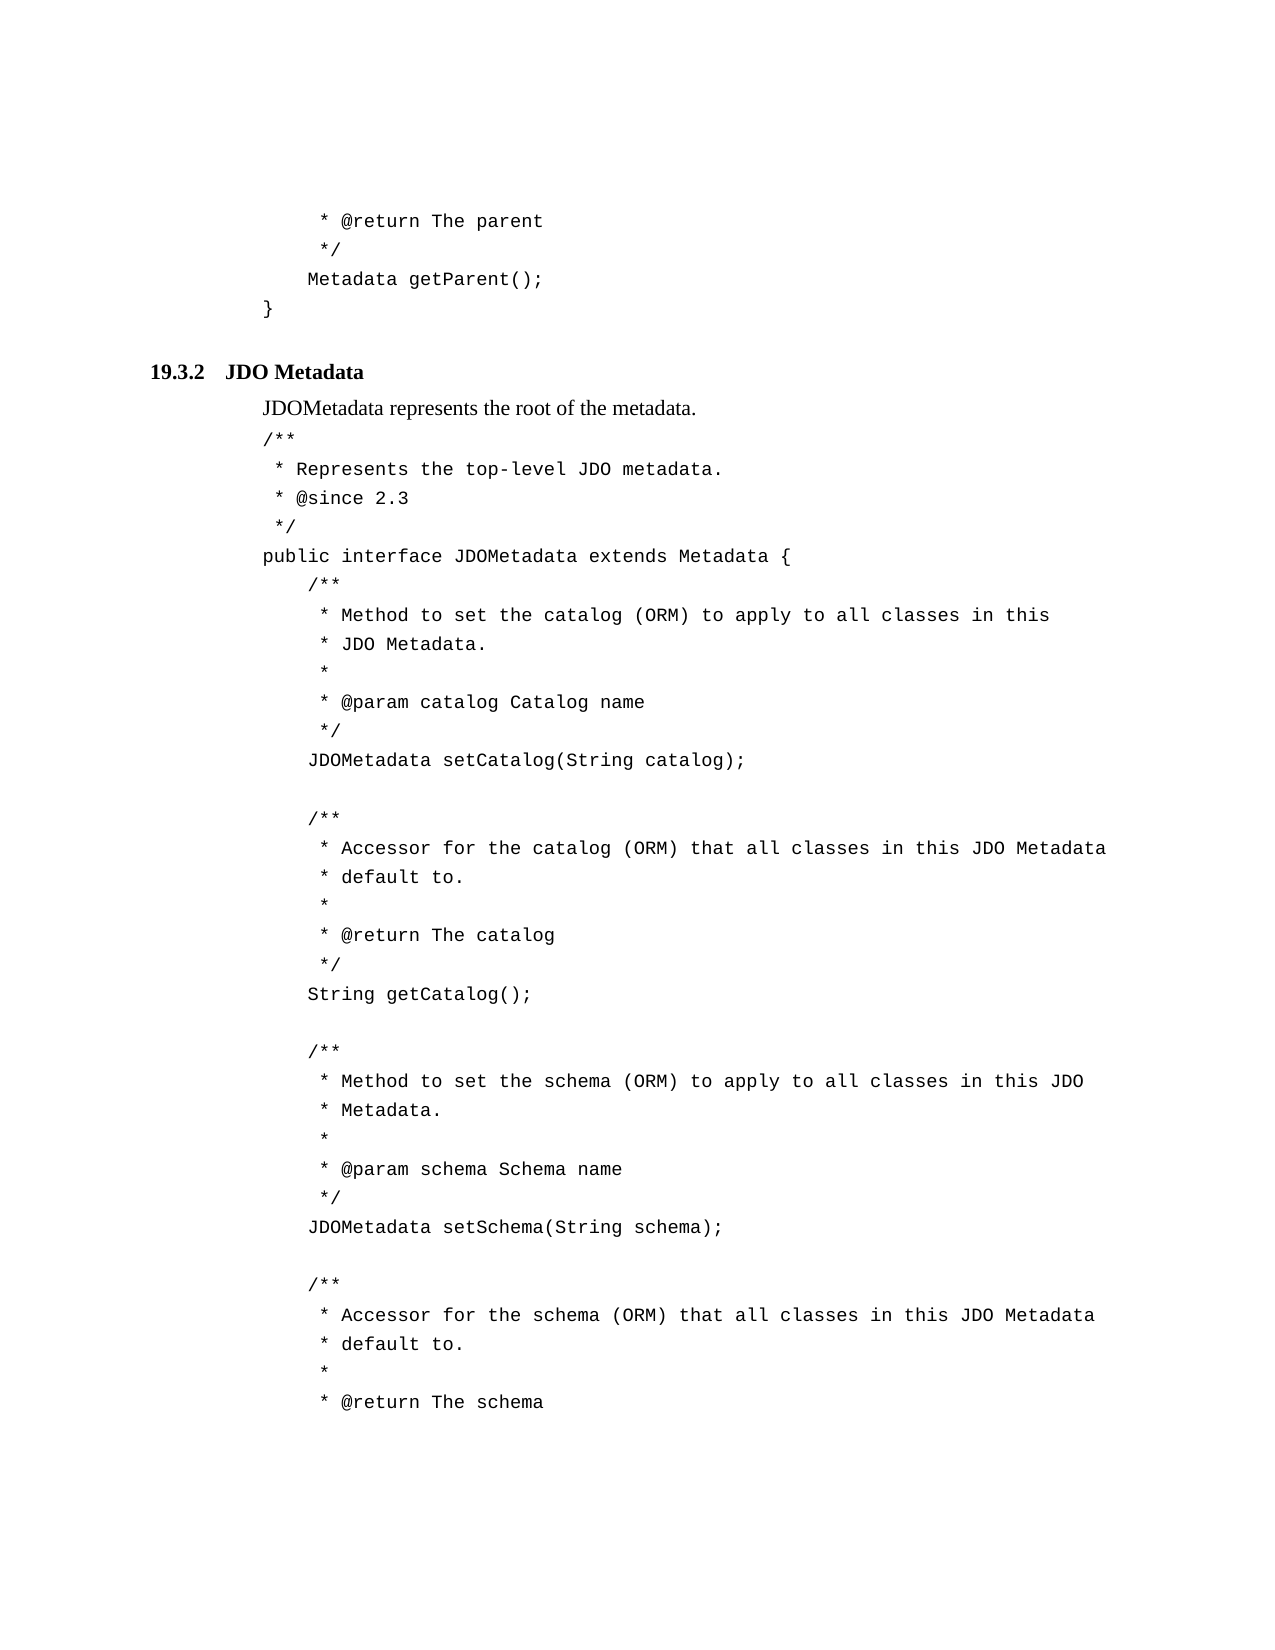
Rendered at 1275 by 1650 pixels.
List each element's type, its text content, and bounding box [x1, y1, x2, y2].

text * JDO Metadata. [262, 633, 1125, 656]
text /** [262, 808, 1125, 831]
text * default to. [262, 866, 1125, 889]
text /** [262, 1274, 1125, 1297]
text * Represents the top-level JDO metadata. [262, 458, 1125, 481]
text * Method to set the catalog (ORM) to apply to all classes in this [262, 604, 1125, 627]
text public interface JDOMetadata extends Metadata { [262, 545, 1125, 568]
text /** [262, 574, 1125, 597]
text } [262, 297, 1125, 320]
text */ [262, 720, 1125, 743]
text * Accessor for the catalog (ORM) that all classes in this JDO Metadata [262, 837, 1125, 860]
text * @param schema Schema name [262, 1158, 1125, 1181]
text */ [262, 516, 1125, 539]
text /** [262, 1041, 1125, 1064]
text * Metadata. [262, 1099, 1125, 1122]
text JDOMetadata setSchema(String schema); [262, 1216, 1125, 1239]
text * @param catalog Catalog name [262, 691, 1125, 714]
subtitle JDO Metadata [150, 358, 1125, 384]
text * Method to set the schema (ORM) to apply to all classes in this JDO [262, 1070, 1125, 1093]
text */ [262, 954, 1125, 977]
text * @return The catalog [262, 924, 1125, 947]
text * @return The parent [262, 210, 1125, 233]
text * [262, 1362, 1125, 1385]
text JDOMetadata represents the root of the metadata. [262, 394, 1125, 420]
text * [262, 662, 1125, 685]
text * [262, 1129, 1125, 1152]
text * Accessor for the schema (ORM) that all classes in this JDO Metadata [262, 1304, 1125, 1327]
text * @since 2.3 [262, 487, 1125, 510]
text Metadata getParent(); [262, 268, 1125, 291]
text * [262, 895, 1125, 918]
text */ [262, 239, 1125, 262]
text * default to. [262, 1333, 1125, 1356]
text * @return The schema [262, 1391, 1125, 1414]
text String getCatalog(); [262, 983, 1125, 1006]
text /** [262, 429, 1125, 452]
text */ [262, 1187, 1125, 1210]
text JDOMetadata setCatalog(String catalog); [262, 749, 1125, 772]
